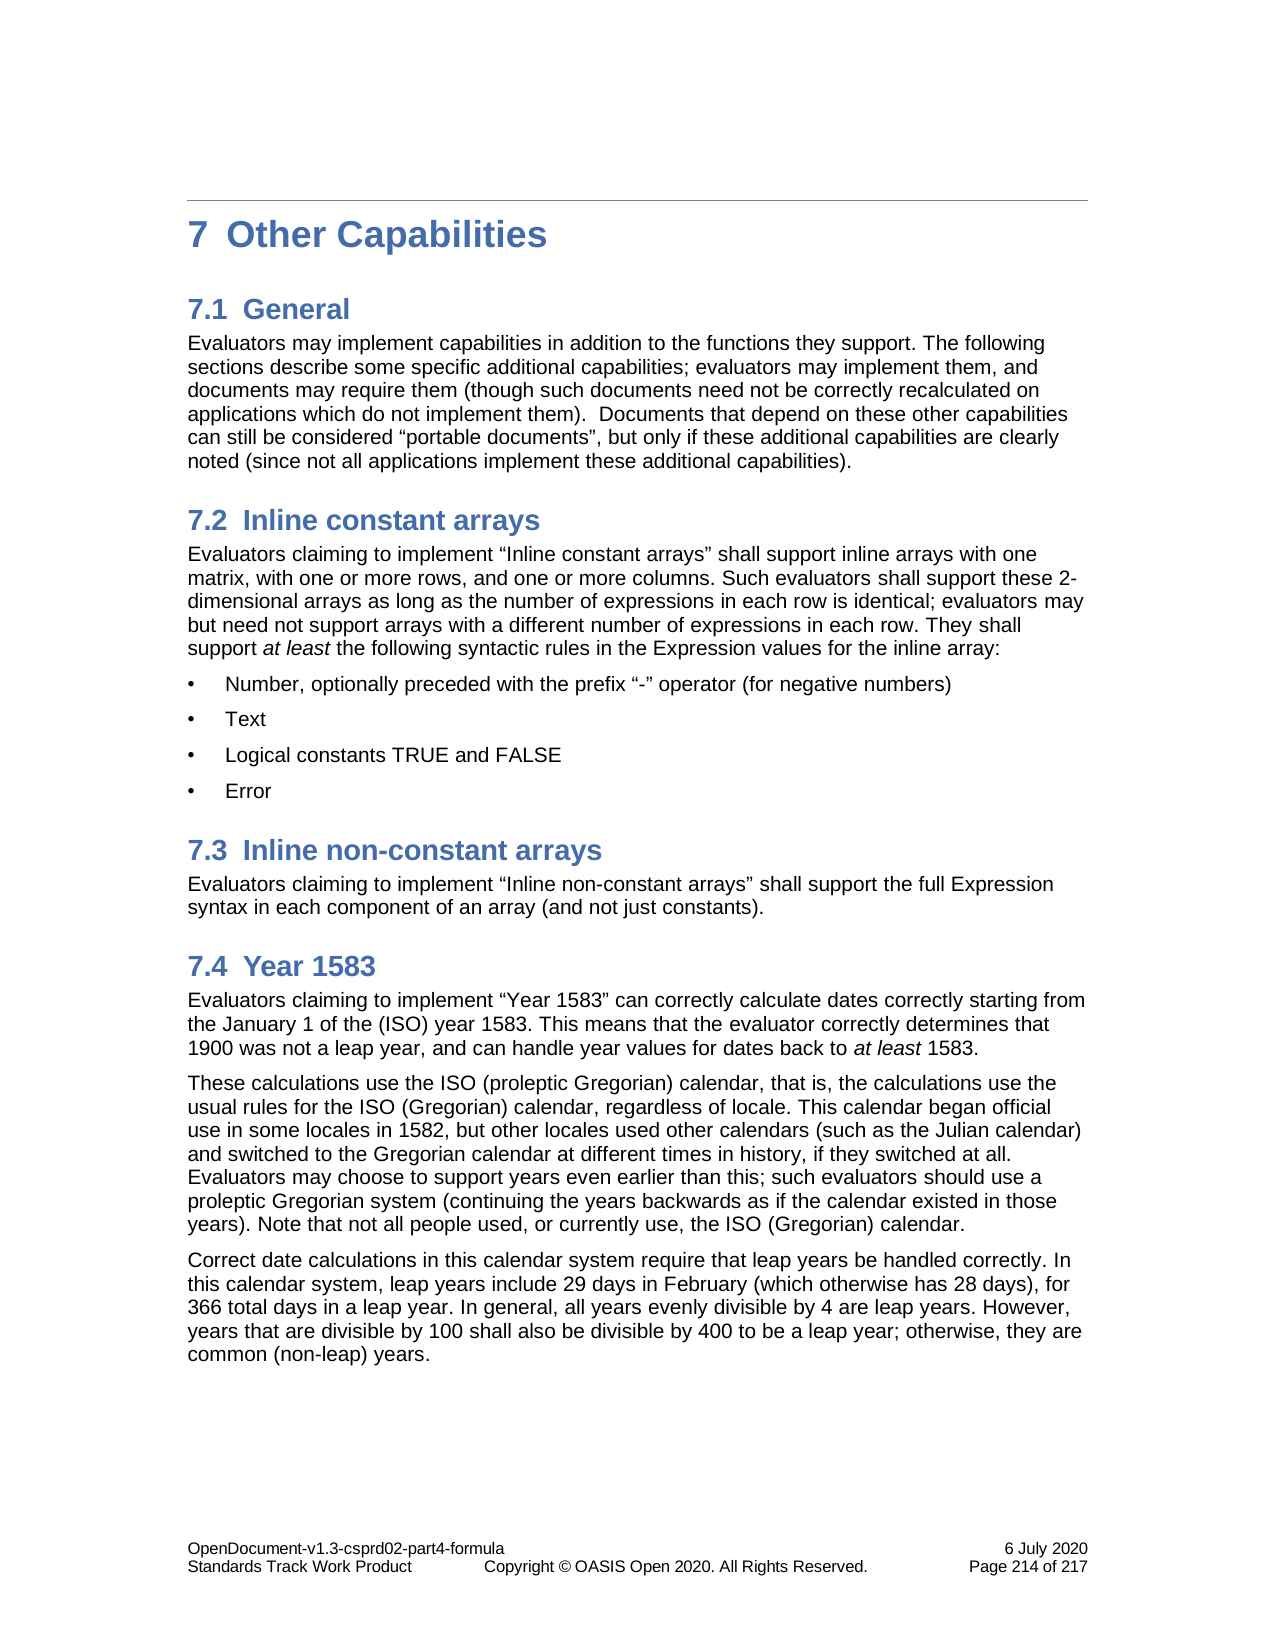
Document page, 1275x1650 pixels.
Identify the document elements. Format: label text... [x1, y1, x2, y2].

subtitle Year 1583 [187, 950, 1088, 983]
text Evaluators claiming to implement “Inline non-constant arrays” shall support the full Expression syntax in each component of an array (and not just constants). [187, 872, 1088, 919]
subtitle Other Capabilities [187, 201, 1088, 256]
text Evaluators claiming to implement “Inline constant arrays” shall support inline arrays with one matrix, with one or more rows, and one or more columns. Such evaluators shall support these 2-dimensional arrays as long as the number of expressions in each row is identical; evaluators may but need not support arrays with a different number of expressions in each row. They shall support at least the following syntactic rules in the Expression values for the inline array: [187, 542, 1088, 660]
list Text [187, 708, 1088, 731]
text Correct date calculations in this calendar system require that leap years be handled correctly. In this calendar system, leap years include 29 days in February (which otherwise has 28 days), for 366 total days in a leap year. In general, all years evenly divisible by 4 are leap years. However, years that are divisible by 100 shall also be divisible by 400 to be a leap year; otherwise, they are common (non-leap) years. [187, 1248, 1088, 1366]
subtitle General [187, 293, 1088, 326]
list Error [187, 779, 1088, 803]
subtitle Inline non-constant arrays [187, 834, 1088, 866]
list Number, optionally preceded with the prefix “-” operator (for negative numbers) [187, 672, 1088, 696]
text Evaluators may implement capabilities in addition to the functions they support. The following sections describe some specific additional capabilities; evaluators may implement them, and documents may require them (though such documents need not be correctly recalculated on applications which do not implement them). Documents that depend on these other capabilities can still be considered “portable documents”, but only if these additional capabilities are clearly noted (since not all applications implement these additional capabilities). [187, 332, 1088, 473]
subtitle Inline constant arrays [187, 504, 1088, 536]
list Logical constants TRUE and FALSE [187, 743, 1088, 767]
text Evaluators claiming to implement “Year 1583” can correctly calculate dates correctly starting from the January 1 of the (ISO) year 1583. This means that the evaluator correctly determines that 1900 was not a leap year, and can handle year values for dates back to at least 1583. [187, 989, 1088, 1059]
text These calculations use the ISO (proleptic Gregorian) calendar, that is, the calculations use the usual rules for the ISO (Gregorian) calendar, regardless of locale. This calendar began official use in some locales in 1582, but other locales used other calendars (such as the Julian calendar) and switched to the Gregorian calendar at different times in history, if they switched at all. Evaluators may choose to support years even earlier than this; such evaluators should use a proleptic Gregorian system (continuing the years backwards as if the calendar existed in those years). Note that not all people used, or currently use, the ISO (Gregorian) calendar. [187, 1072, 1088, 1236]
